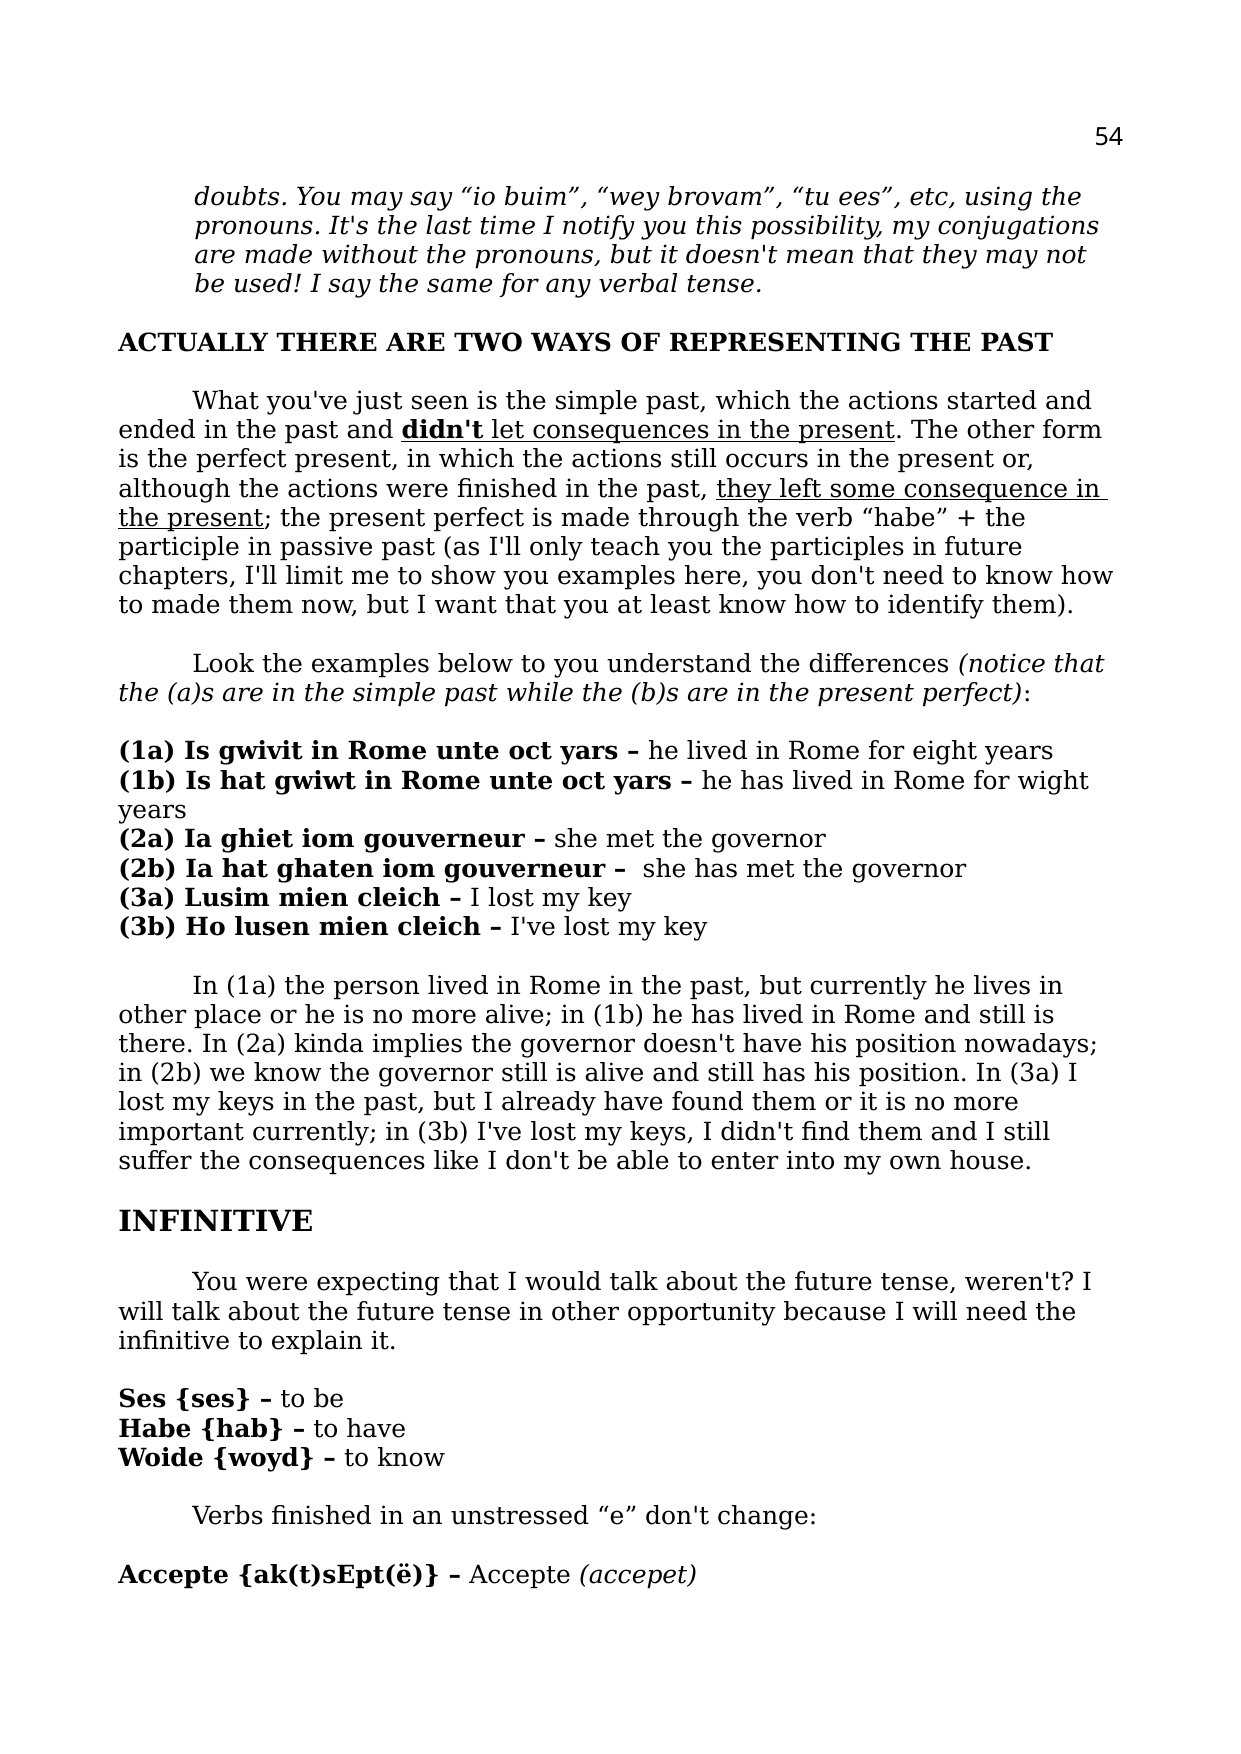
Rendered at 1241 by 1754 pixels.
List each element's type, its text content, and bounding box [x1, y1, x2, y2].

text Verbs finished in an unstressed “e” don't change: [118, 1502, 1123, 1531]
text Ses {ses} – to be [118, 1384, 1123, 1414]
text (1b) Is hat gwiwt in Rome unte oct yars – he has lived in Rome for wight years [118, 766, 1123, 824]
text What you've just seen is the simple past, which the actions started and ended in the past and didn't let consequences in the present. The other form is the perfect present, in which the actions still occurs in the present or, although the actions were finished in the past, they left some consequence in the present; the present perfect is made through the verb “habe” + the participle in passive past (as I'll only teach you the participles in future chapters, I'll limit me to show you examples here, you don't need to know how to made them now, but I want that you at least know how to identify them). [118, 386, 1123, 619]
subtitle ACTUALLY THERE ARE TWO WAYS OF REPRESENTING THE PAST [118, 327, 1123, 357]
text You were expecting that I would talk about the future tense, weren't? I will talk about the future tense in other opportunity because I will need the infinitive to explain it. [118, 1268, 1123, 1355]
text doubts. You may say “io buim”, “wey brovam”, “tu ees”, etc, using the pronouns. It's the last time I notify you this possibility, my conjugations are made without the pronouns, but it doesn't mean that they may not be used! I say the same for any verbal tense. [194, 182, 1123, 298]
text In (1a) the person lived in Rome in the past, but currently he lives in other place or he is no more alive; in (1b) he has lived in Rome and still is there. In (2a) kinda implies the governor doesn't have his position nowadays; in (2b) we know the governor still is alive and still has his position. In (3a) I lost my keys in the past, but I already have found them or it is no more important currently; in (3b) I've lost my keys, I didn't find them and I still suffer the consequences like I don't be able to enter into my own house. [118, 971, 1123, 1175]
text Woide {woyd} – to know [118, 1443, 1123, 1472]
text (3a) Lusim mien cleich – I lost my key [118, 883, 1123, 912]
text Accepte {ak(t)sEpt(ë)} – Accepte (accepet) [118, 1560, 1123, 1589]
text Look the examples below to you understand the differences (notice that the (a)s are in the simple past while the (b)s are in the present perfect): [118, 649, 1123, 707]
text Habe {hab} – to have [118, 1414, 1123, 1443]
text (3b) Ho lusen mien cleich – I've lost my key [118, 912, 1123, 942]
text (1a) Is gwivit in Rome unte oct yars – he lived in Rome for eight years [118, 736, 1123, 766]
text (2a) Ia ghiet iom gouverneur – she met the governor (2b) Ia hat ghaten iom gouverneur – she has met the governor [118, 824, 1123, 883]
subtitle INFINITIVE [118, 1204, 1123, 1238]
